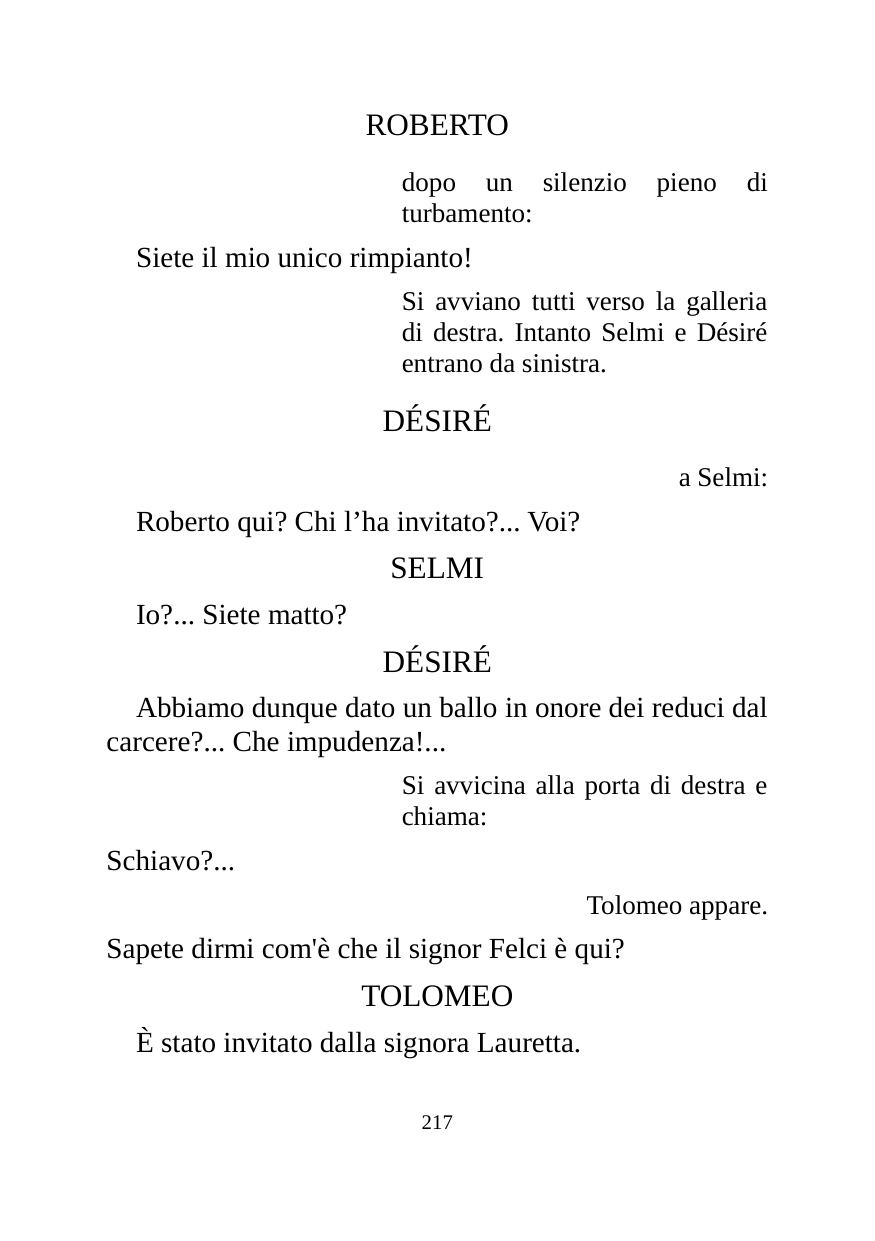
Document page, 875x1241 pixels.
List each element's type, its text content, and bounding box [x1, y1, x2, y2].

text DÉSIRÉ [106, 402, 768, 438]
text È stato invitato dalla signora Lauretta. [106, 1025, 768, 1058]
text Tolomeo appare. [402, 889, 768, 920]
text a Selmi: [402, 462, 768, 493]
text ROBERTO [106, 106, 768, 142]
text Io?... Siete matto? [106, 597, 768, 631]
text Si avvicina alla porta di destra e chiama: [402, 769, 768, 832]
text TOLOMEO [106, 977, 768, 1013]
text Siete il mio unico rimpianto! [106, 240, 768, 273]
text Schiavo?... [106, 843, 768, 877]
text dopo un silenzio pieno di turbamento: [402, 166, 768, 228]
text Roberto qui? Chi l’ha invitato?... Voi? [106, 504, 768, 538]
text DÉSIRÉ [106, 643, 768, 679]
text Abbiamo dunque dato un ballo in onore dei reduci dal carcere?... Che impudenza!... [106, 691, 768, 758]
text SELMI [106, 550, 768, 586]
text Si avviano tutti verso la galleria di destra. Intanto Selmi e Désiré entrano da sinistra. [402, 285, 768, 378]
text Sapete dirmi com'è che il signor Felci è qui? [106, 932, 768, 965]
